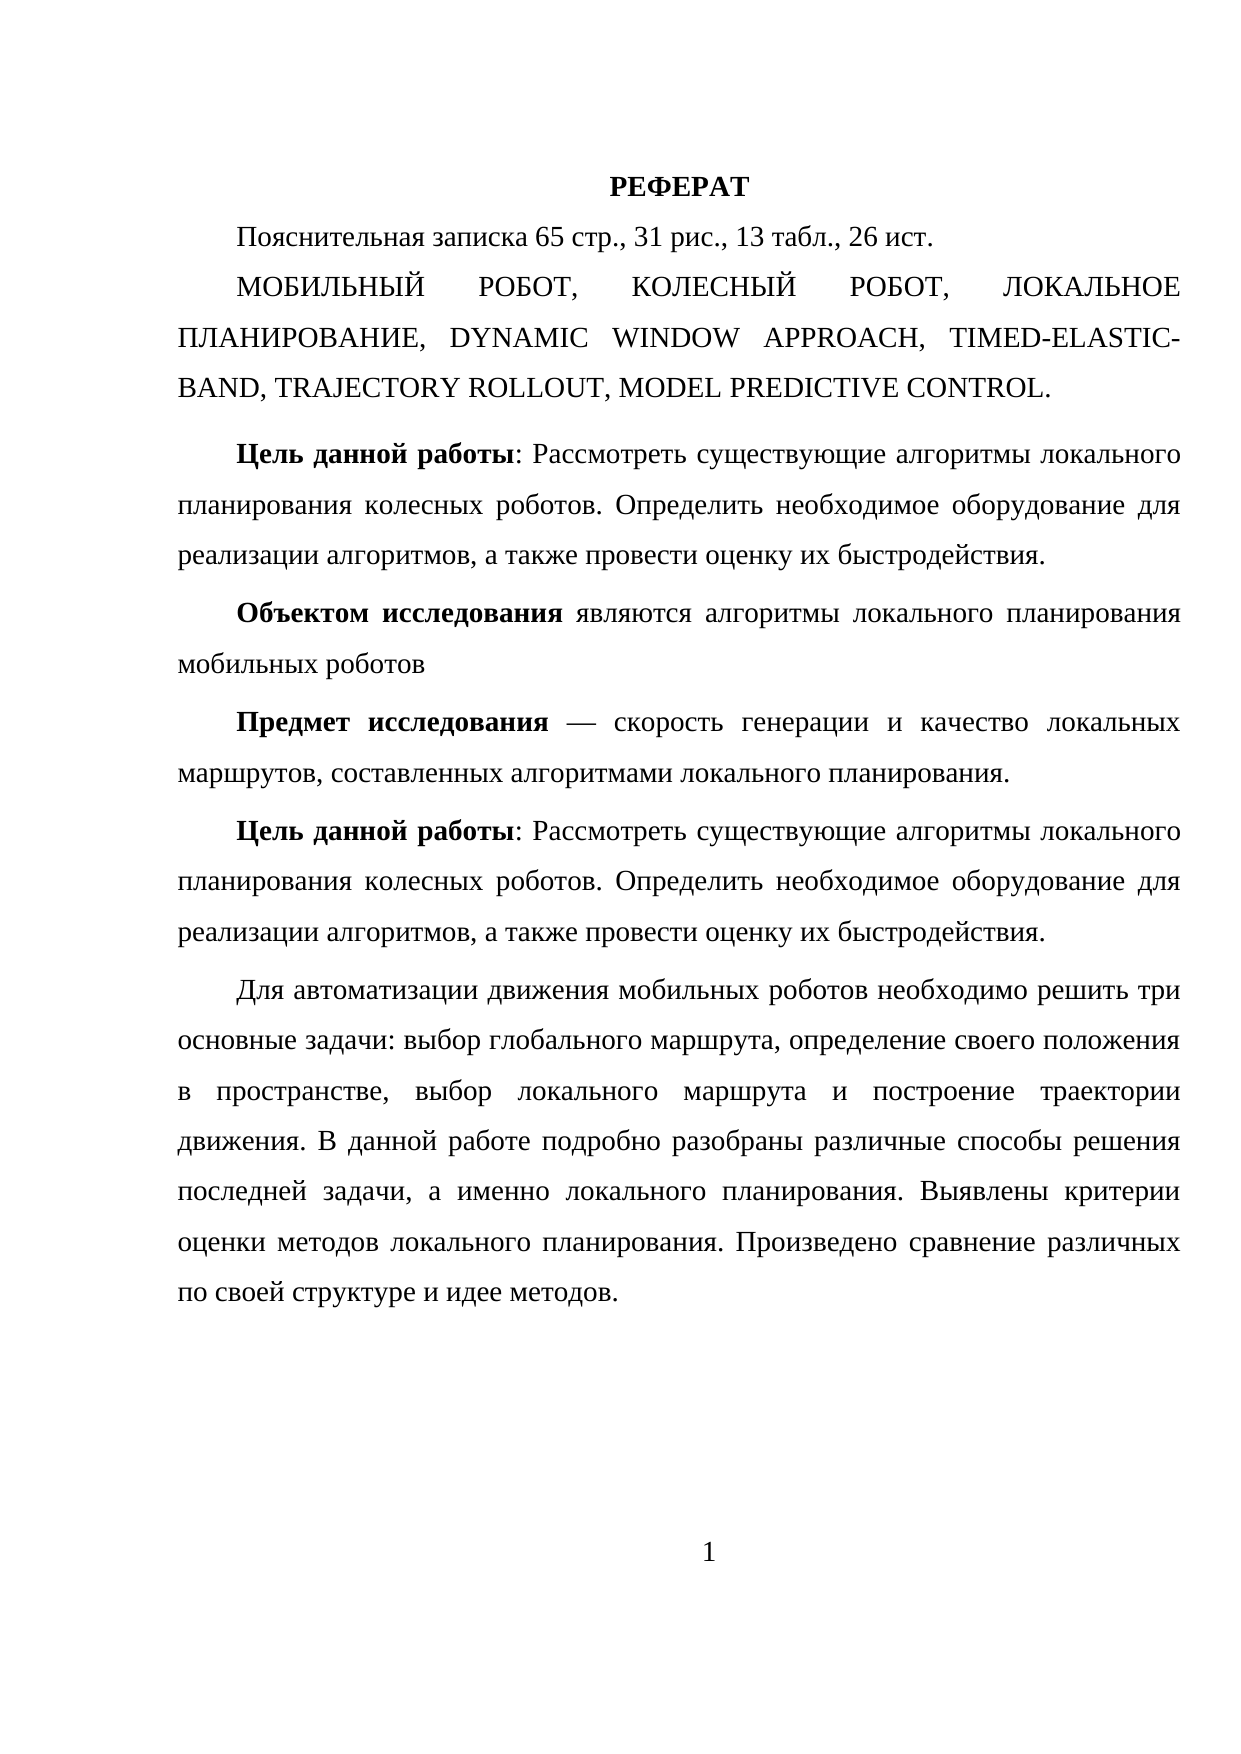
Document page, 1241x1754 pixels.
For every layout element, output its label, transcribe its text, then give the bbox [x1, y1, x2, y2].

text Цель данной работы: Рассмотреть существующие алгоритмы локального планирования колесных роботов. Определить необходимое оборудование для реализации алгоритмов, а также провести оценку их быстродействия. [177, 437, 1181, 571]
text Цель данной работы: Рассмотреть существующие алгоритмы локального планирования колесных роботов. Определить необходимое оборудование для реализации алгоритмов, а также провести оценку их быстродействия. [177, 813, 1181, 947]
text Предмет исследования — скорость генерации и качество локальных маршрутов, составленных алгоритмами локального планирования. [177, 704, 1181, 788]
text Пояснительная записка 65 стр., 31 рис., 13 табл., 26 ист. [177, 219, 1181, 253]
text Реферат [177, 169, 1181, 202]
text Объектом исследования являются алгоритмы локального планирования мобильных роботов [177, 596, 1181, 679]
text Для автоматизации движения мобильных роботов необходимо решить три основные задачи: выбор глобального маршрута, определение своего положения в пространстве, выбор локального маршрута и построение траектории движения. В данной работе подробно разобраны различные способы решения последней задачи, а именно локального планирования. Выявлены критерии оценки методов локального планирования. Произведено сравнение различных по своей структуре и идее методов. [177, 972, 1181, 1308]
text МОБИЛЬНЫЙ РОБОТ, КОЛЕСНЫЙ РОБОТ, ЛОКАЛЬНОЕ ПЛАНИРОВАНИЕ, DYNAMIC WINDOW APPROACH, TIMED-ELASTIC-BAND, TRAJECTORY ROLLOUT, MODEL PREDICTIVE CONTROL. [177, 269, 1181, 403]
